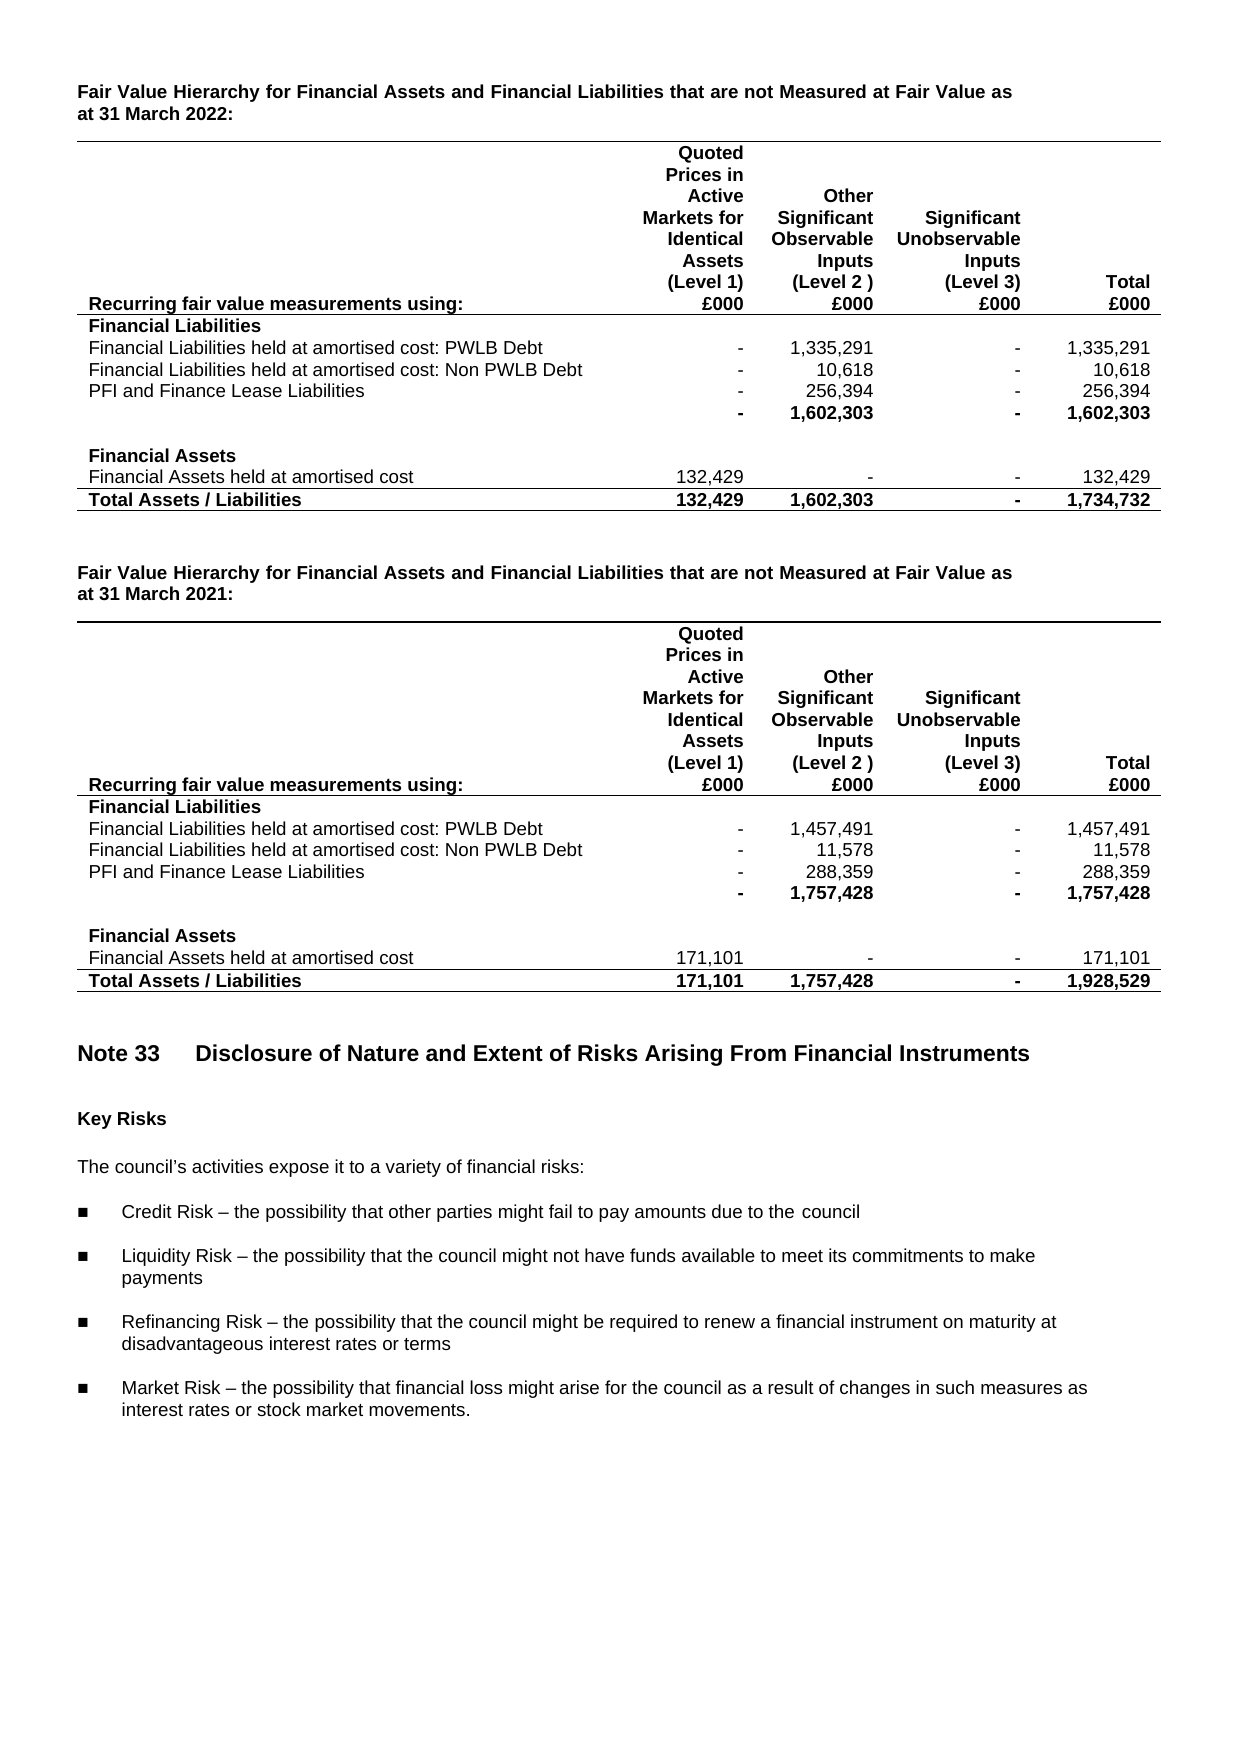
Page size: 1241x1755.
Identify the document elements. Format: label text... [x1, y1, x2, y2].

table_cell [625, 445, 755, 466]
table_header Other Significant Observable Inputs (Level 2 ) £000 [755, 623, 884, 795]
table_header Significant Unobservable Inputs (Level 3) £000 [885, 142, 1032, 314]
table_cell 171,101 [625, 970, 755, 991]
table_cell Total Assets / Liabilities [77, 970, 625, 991]
table_cell [77, 423, 625, 445]
table_cell - [885, 402, 1032, 423]
table_cell - [885, 489, 1032, 510]
table_cell - [625, 380, 755, 402]
list Credit Risk – the possibility that other parties might fail to pay amounts due to the council [77, 1201, 1161, 1222]
table_cell - [885, 839, 1032, 861]
table_cell Financial Assets [77, 925, 625, 947]
table_cell - [885, 466, 1032, 488]
table_cell [755, 925, 884, 947]
table_cell Total Assets / Liabilities [77, 489, 625, 510]
table_cell 1,602,303 [755, 489, 884, 510]
table_cell [755, 904, 884, 925]
table_cell 256,394 [1032, 380, 1161, 402]
list Refinancing Risk – the possibility that the council might be required to renew a financial instrument on maturity at disadvantageous interest rates or terms [77, 1311, 1111, 1354]
list Market Risk – the possibility that financial loss might arise for the council as a result of changes in such measures as interest rates or stock market movements. [77, 1377, 1096, 1420]
table_header Recurring fair value measurements using: [77, 142, 625, 314]
table_cell 1,457,491 [755, 818, 884, 839]
table_cell [625, 796, 755, 817]
table_cell 256,394 [755, 380, 884, 402]
table_cell 288,359 [755, 861, 884, 882]
table_cell [885, 904, 1032, 925]
table_cell Financial Liabilities held at amortised cost: PWLB Debt [77, 337, 625, 358]
table_header Quoted Prices in Active Markets for Identical Assets (Level 1) £000 [625, 623, 755, 795]
table_cell - [885, 818, 1032, 839]
table_cell [1032, 904, 1161, 925]
table_cell [885, 423, 1032, 445]
table_cell 1,602,303 [755, 402, 884, 423]
table_cell [885, 925, 1032, 947]
table_cell [625, 925, 755, 947]
table_cell - [885, 337, 1032, 358]
table_cell [1032, 796, 1161, 817]
table_cell - [885, 380, 1032, 402]
table_cell [1032, 315, 1161, 337]
table_cell 10,618 [1032, 359, 1161, 380]
table_cell 10,618 [755, 359, 884, 380]
text Fair Value Hierarchy for Financial Assets and Financial Liabilities that are not Measured at Fair Value as at 31 March 2021: [77, 562, 1013, 605]
table_cell 1,757,428 [755, 970, 884, 991]
table_cell 132,429 [625, 466, 755, 488]
table_cell - [625, 337, 755, 358]
text The council’s activities expose it to a variety of financial risks: [77, 1156, 1161, 1178]
table_cell [77, 904, 625, 925]
table_cell PFI and Finance Lease Liabilities [77, 380, 625, 402]
table_cell - [625, 359, 755, 380]
table_cell [625, 315, 755, 337]
table_cell 1,602,303 [1032, 402, 1161, 423]
table_cell - [625, 402, 755, 423]
table_header Significant Unobservable Inputs (Level 3) £000 [885, 623, 1032, 795]
table_cell 288,359 [1032, 861, 1161, 882]
table_cell Financial Assets [77, 445, 625, 466]
table_cell - [885, 861, 1032, 882]
table_cell Financial Liabilities held at amortised cost: Non PWLB Debt [77, 839, 625, 861]
table_cell [77, 402, 625, 423]
table_cell [885, 796, 1032, 817]
table_cell Financial Assets held at amortised cost [77, 947, 625, 968]
table_cell Financial Liabilities [77, 796, 625, 817]
table_cell Financial Liabilities held at amortised cost: PWLB Debt [77, 818, 625, 839]
table_cell [755, 796, 884, 817]
table_cell [625, 904, 755, 925]
table_cell 132,429 [1032, 466, 1161, 488]
table_cell 1,335,291 [1032, 337, 1161, 358]
subtitle Key Risks [77, 1108, 1161, 1151]
table_cell [755, 315, 884, 337]
table_cell Financial Liabilities held at amortised cost: Non PWLB Debt [77, 359, 625, 380]
table_cell Financial Liabilities [77, 315, 625, 337]
table_cell 132,429 [625, 489, 755, 510]
table_cell - [625, 839, 755, 861]
table_cell 1,734,732 [1032, 489, 1161, 510]
table_cell 1,757,428 [755, 882, 884, 904]
table_cell [1032, 925, 1161, 947]
table_header Other Significant Observable Inputs (Level 2 ) £000 [755, 142, 884, 314]
table_header Recurring fair value measurements using: [77, 623, 625, 795]
table_cell [1032, 423, 1161, 445]
table_cell - [625, 818, 755, 839]
table_cell - [885, 947, 1032, 968]
subtitle Note 33 Disclosure of Nature and Extent of Risks Arising From Financial Instruments [77, 1040, 1161, 1067]
text Fair Value Hierarchy for Financial Assets and Financial Liabilities that are not Measured at Fair Value as at 31 March 2022: [77, 81, 1013, 124]
table_cell 11,578 [1032, 839, 1161, 861]
table_cell 171,101 [1032, 947, 1161, 968]
table_cell - [625, 861, 755, 882]
table_cell - [885, 882, 1032, 904]
table_header Total £000 [1032, 142, 1161, 314]
table_cell 171,101 [625, 947, 755, 968]
table_cell Financial Assets held at amortised cost [77, 466, 625, 488]
table_cell [755, 445, 884, 466]
list Liquidity Risk – the possibility that the council might not have funds available to meet its commitments to make payments [77, 1245, 1096, 1288]
table_cell - [755, 947, 884, 968]
table_cell [77, 882, 625, 904]
table_cell [755, 423, 884, 445]
table_cell - [755, 466, 884, 488]
table_cell 1,757,428 [1032, 882, 1161, 904]
table_cell 1,335,291 [755, 337, 884, 358]
table_cell [1032, 445, 1161, 466]
table_cell - [885, 359, 1032, 380]
table_cell 11,578 [755, 839, 884, 861]
table_header Total £000 [1032, 623, 1161, 795]
table_cell [885, 315, 1032, 337]
table_cell 1,457,491 [1032, 818, 1161, 839]
table_cell PFI and Finance Lease Liabilities [77, 861, 625, 882]
table_header Quoted Prices in Active Markets for Identical Assets (Level 1) £000 [625, 142, 755, 314]
table_cell - [625, 882, 755, 904]
table_cell [625, 423, 755, 445]
table_cell 1,928,529 [1032, 970, 1161, 991]
table_cell - [885, 970, 1032, 991]
table_cell [885, 445, 1032, 466]
